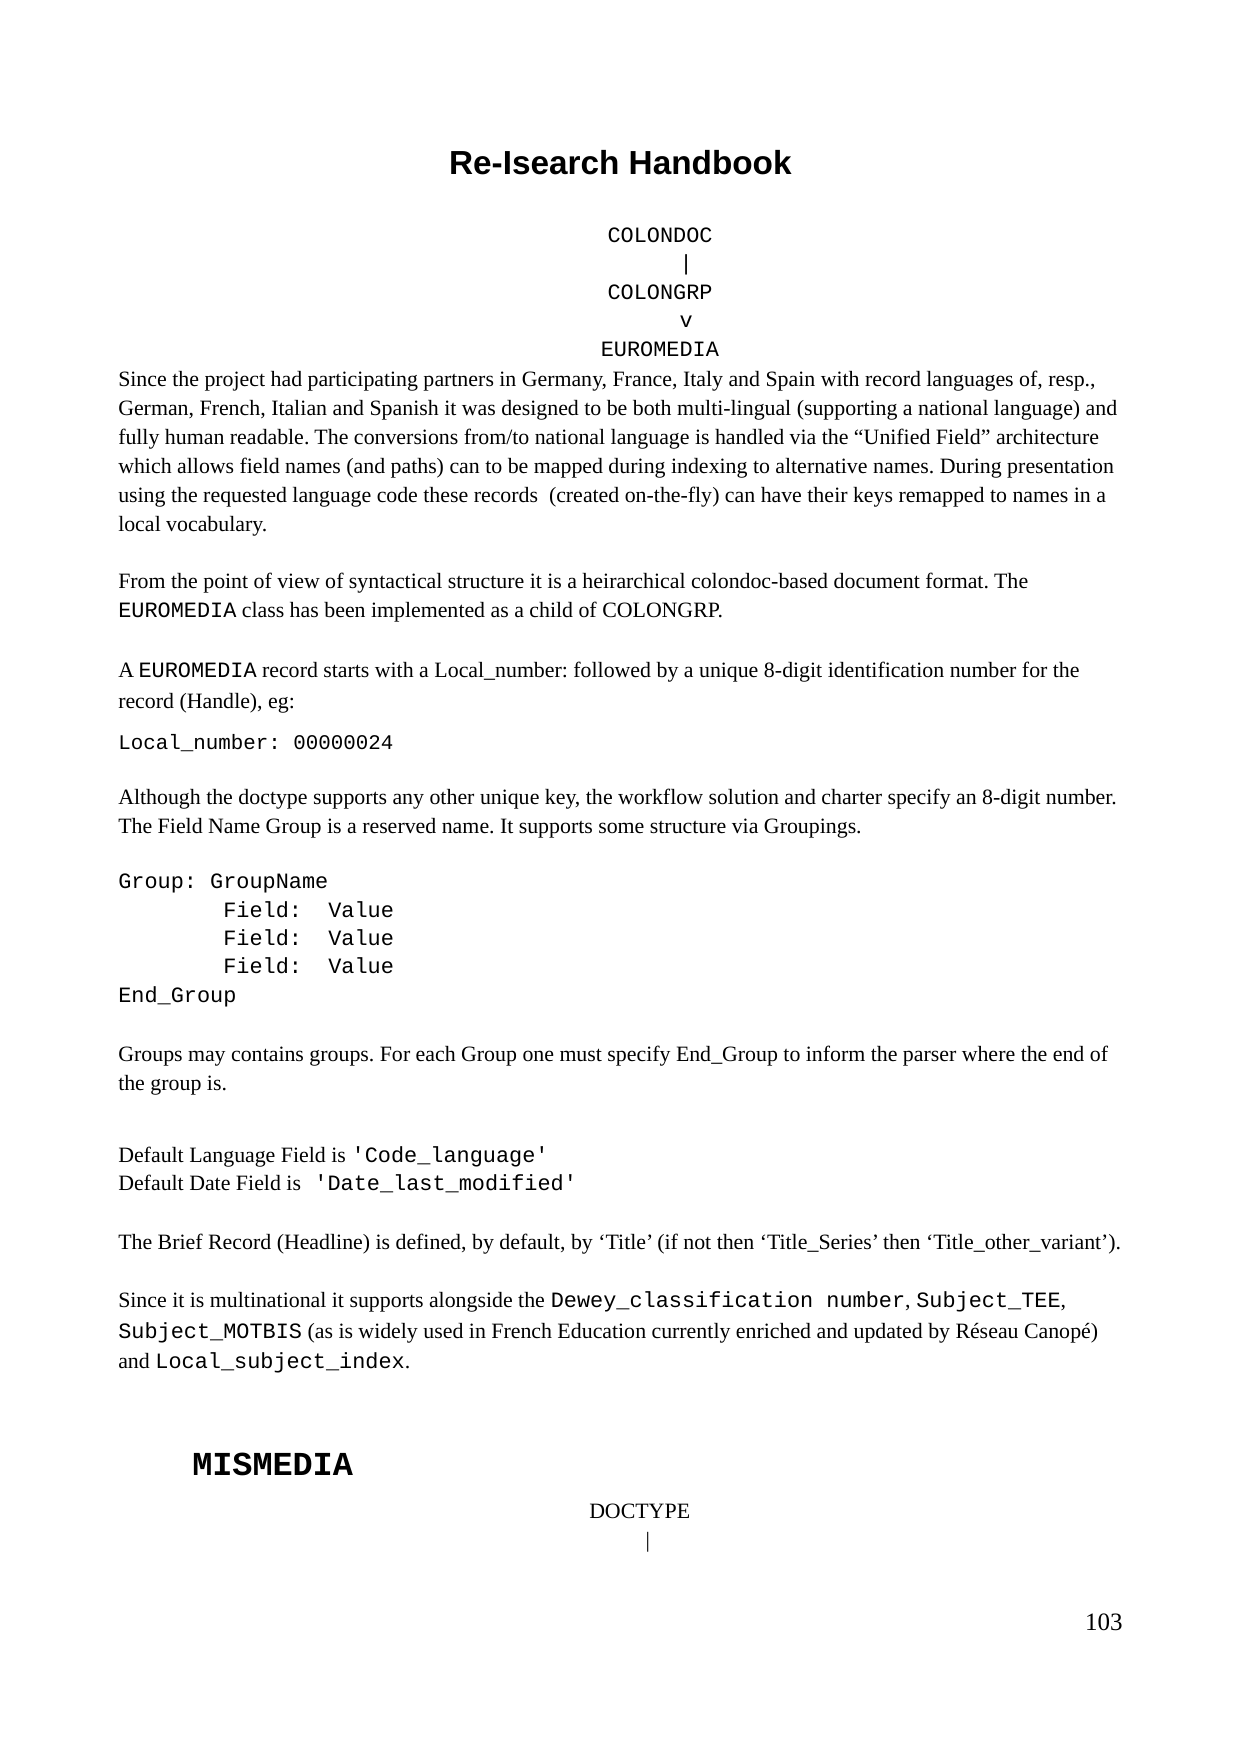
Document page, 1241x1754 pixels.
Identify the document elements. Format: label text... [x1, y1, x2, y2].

text Although the doctype supports any other unique key, the workflow solution and charter specify an 8-digit number. [118, 784, 1122, 809]
text Groups may contains groups. For each Group one must specify End_Group to inform the parser where the end of the group is. [118, 1041, 1122, 1095]
text The Field Name Group is a reserved name. It supports some structure via Groupings. [118, 813, 1122, 838]
text Default Date Field is 'Date_last_modified' [118, 1169, 1122, 1196]
text v [118, 309, 1122, 334]
text End_Group [118, 984, 1122, 1009]
text Field: Value [118, 899, 1122, 923]
text The Brief Record (Headline) is defined, by default, by ‘Title’ (if not then ‘Title_Series’ then ‘Title_other_variant’). [118, 1229, 1122, 1254]
text | [118, 1527, 1122, 1552]
text Group: GroupName [118, 870, 1122, 895]
text Since it is multinational it supports alongside the Dewey_classification number, Subject_TEE, Subject_MOTBIS (as is widely used in French Education currently enriched and updated by Réseau Canopé) and Local_subject_index. [118, 1287, 1122, 1375]
text From the point of view of syntactical structure it is a heirarchical colondoc-based document format. The EUROMEDIA class has been implemented as a child of COLONGRP. [118, 568, 1122, 624]
text EUROMEDIA [118, 338, 1122, 363]
text Default Language Field is 'Code_language' [118, 1142, 1122, 1169]
text Field: Value [118, 956, 1122, 980]
text COLONDOC [118, 224, 1122, 249]
text Local_number: 00000024 [118, 732, 1122, 755]
text DOCTYPE [118, 1498, 1122, 1523]
text Since the project had participating partners in Germany, France, Italy and Spain with record languages of, resp., German, French, Italian and Spanish it was designed to be both multi-lingual (supporting a national language) and fully human readable. The conversions from/to national language is handled via the “Unified Field” architecture which allows field names (and paths) can to be mapped during indexing to alternative names. During presentation using the requested language code these records (created on-the-fly) can have their keys remapped to names in a local vocabulary. [118, 366, 1122, 536]
text COLONGRP [118, 281, 1122, 306]
text Field: Value [118, 927, 1122, 952]
text A EUROMEDIA record starts with a Local_number: followed by a unique 8-digit identification number for the record (Handle), eg: [118, 657, 1122, 713]
text | [118, 252, 1122, 277]
subtitle MISMEDIA [118, 1444, 1122, 1485]
